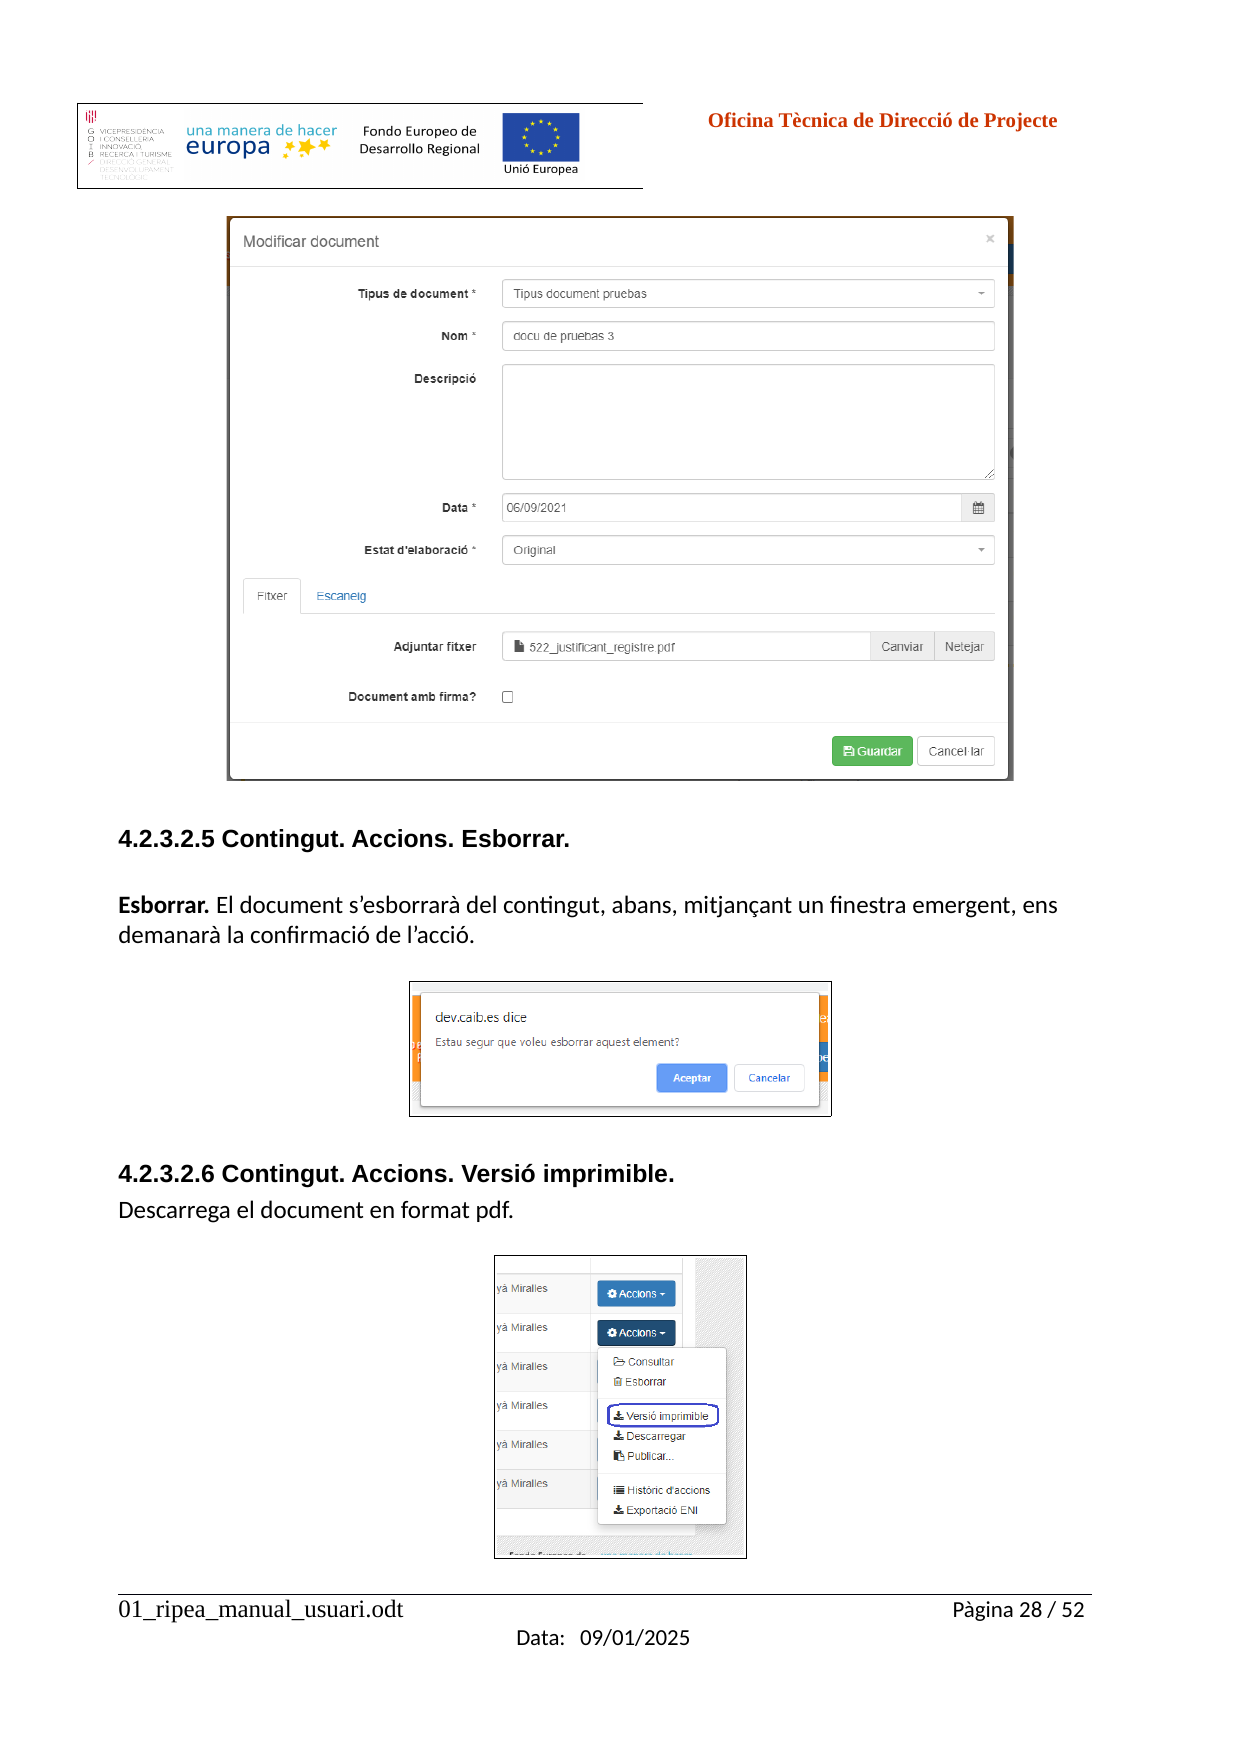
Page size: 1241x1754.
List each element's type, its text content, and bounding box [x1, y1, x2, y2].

picture [496, 1258, 744, 1555]
picture [226, 216, 1014, 781]
picture [412, 983, 828, 1114]
picture [82, 108, 178, 182]
text Esborrar. El document s’esborrarà del contingut, abans, mitjançant un finestra emergent, ens demanarà la confirmació de l’acció. [118, 889, 1122, 950]
text Descarrega el document en format pdf. [118, 1194, 1122, 1225]
picture [184, 108, 585, 182]
subtitle 4.2.3.2.5 Contingut. Accions. Esborrar. [118, 824, 1122, 852]
subtitle 4.2.3.2.6 Contingut. Accions. Versió imprimible. [118, 1159, 1122, 1188]
